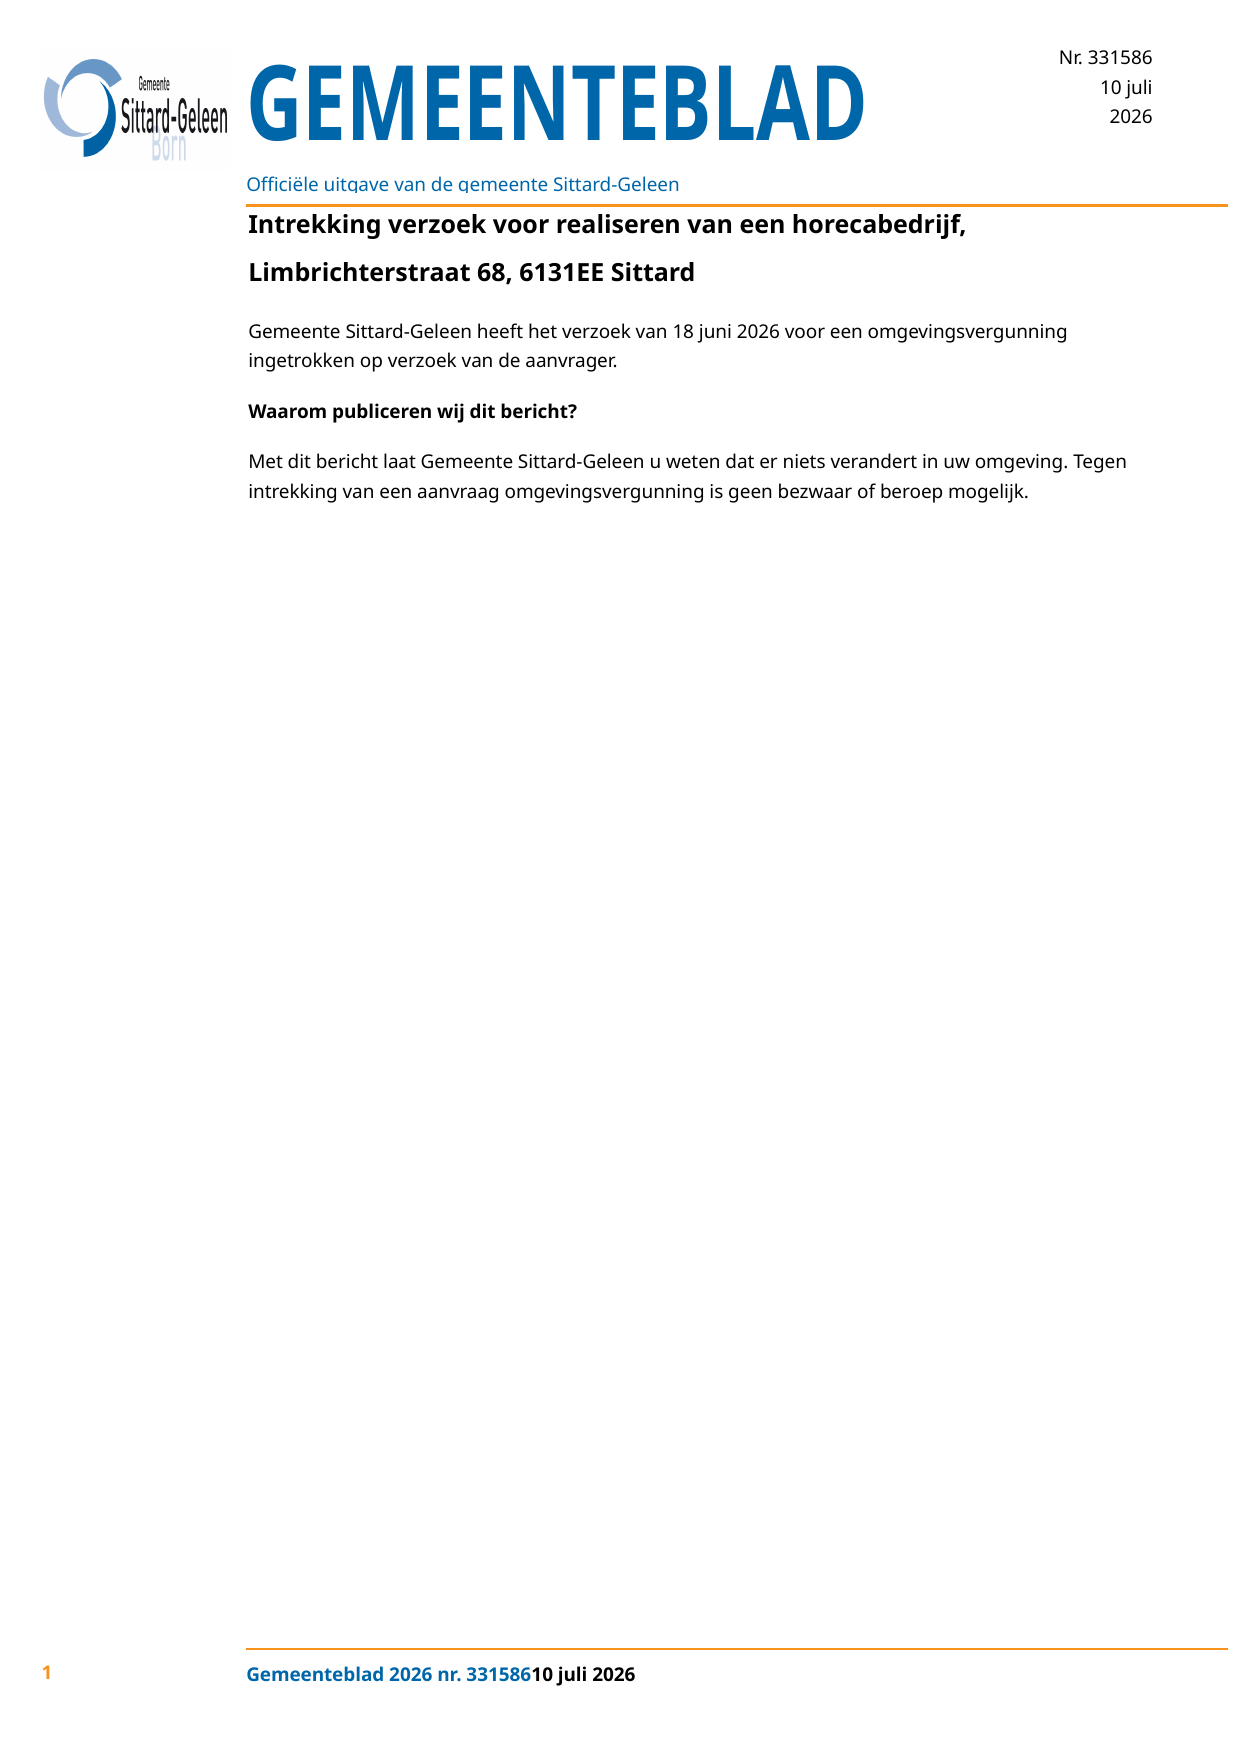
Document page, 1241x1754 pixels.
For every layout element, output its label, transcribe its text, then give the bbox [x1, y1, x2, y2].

text Intrekking verzoek voor realiseren van een horecabedrijf, Limbrichterstraat 68, 6131EE Sittard [248, 207, 1152, 288]
text Gemeente Sittard-Geleen heeft het verzoek van 18 juni 2026 voor een omgevingsvergunning ingetrokken op verzoek van de aanvrager. [248, 318, 1152, 373]
text Waarom publiceren wij dit bericht? [248, 398, 1152, 424]
text Met dit bericht laat Gemeente Sittard-Geleen u weten dat er niets verandert in uw omgeving. Tegen intrekking van een aanvraag omgevingsvergunning is geen bezwaar of beroep mogelijk. [248, 448, 1152, 504]
picture [41, 47, 231, 172]
